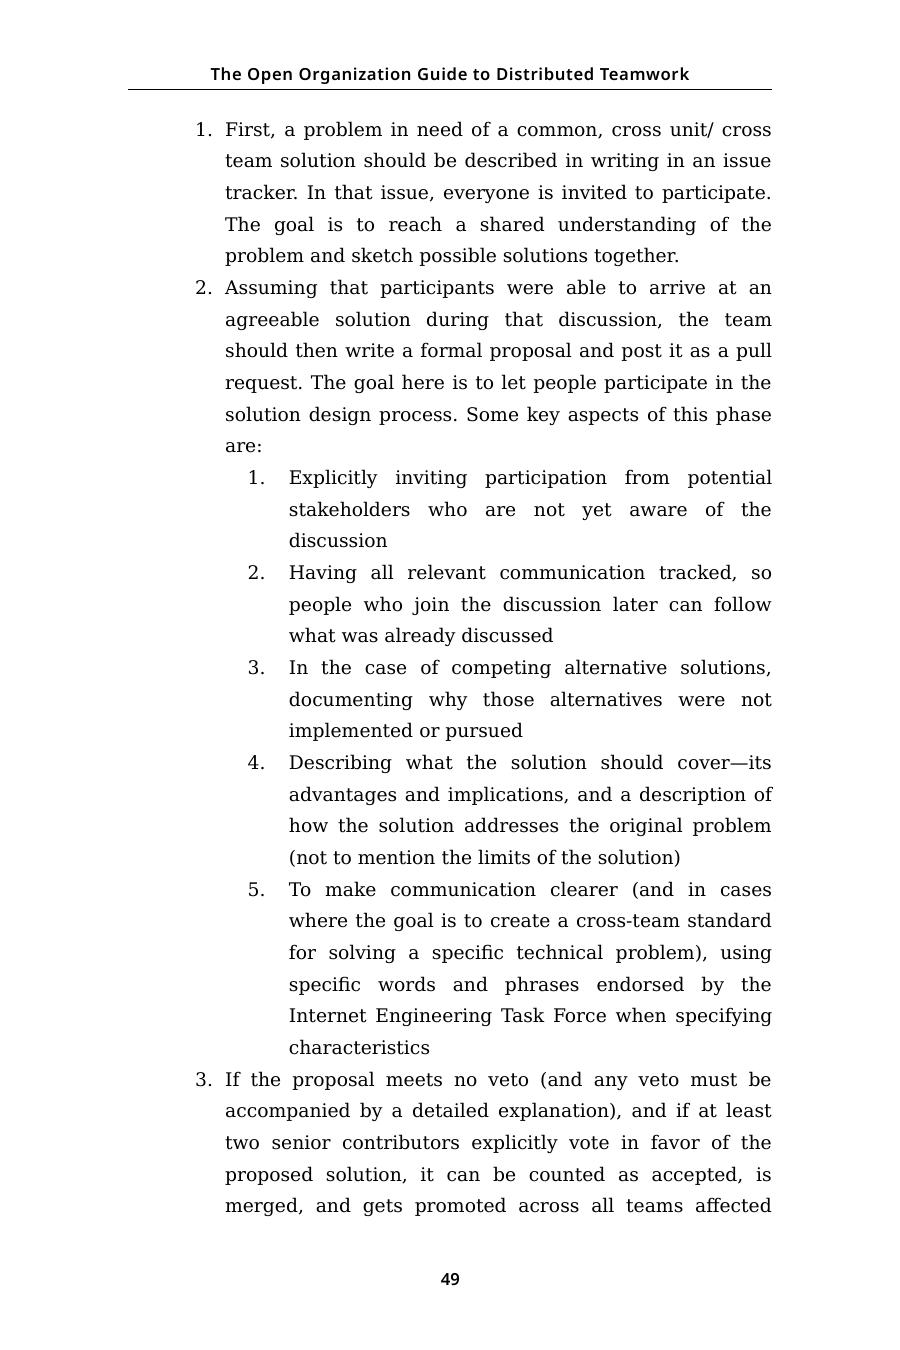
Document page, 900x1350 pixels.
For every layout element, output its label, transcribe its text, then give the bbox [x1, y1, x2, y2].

list Describing what the solution should cover—its advantages and implications, and a description of how the solution addresses the original problem (not to mention the limits of the solution) [247, 752, 772, 869]
list To make communication clearer (and in cases where the goal is to create a cross-team standard for solving a specific technical problem), using specific words and phrases endorsed by the Internet Engineering Task Force when specifying characteristics [247, 878, 772, 1059]
list If the proposal meets no veto (and any veto must be accompanied by a detailed explanation), and if at least two senior contributors explicitly vote in favor of the proposed solution, it can be counted as accepted, is merged, and gets promoted across all teams affected [195, 1068, 772, 1217]
list Assuming that participants were able to arrive at an agreeable solution during that discussion, the team should then write a formal proposal and post it as a pull request. The goal here is to let people participate in the solution design process. Some key aspects of this phase are: [195, 277, 772, 457]
list Explicitly inviting participation from potential stakeholders who are not yet aware of the discussion [247, 467, 772, 552]
list First, a problem in need of a common, cross unit/ cross team solution should be described in writing in an issue tracker. In that issue, everyone is invited to participate. The goal is to reach a shared understanding of the problem and sketch possible solutions together. [195, 118, 772, 267]
list Having all relevant communication tracked, so people who join the discussion later can follow what was already discussed [247, 562, 772, 647]
list In the case of competing alternative solutions, documenting why those alternatives were not implemented or pursued [247, 657, 772, 742]
